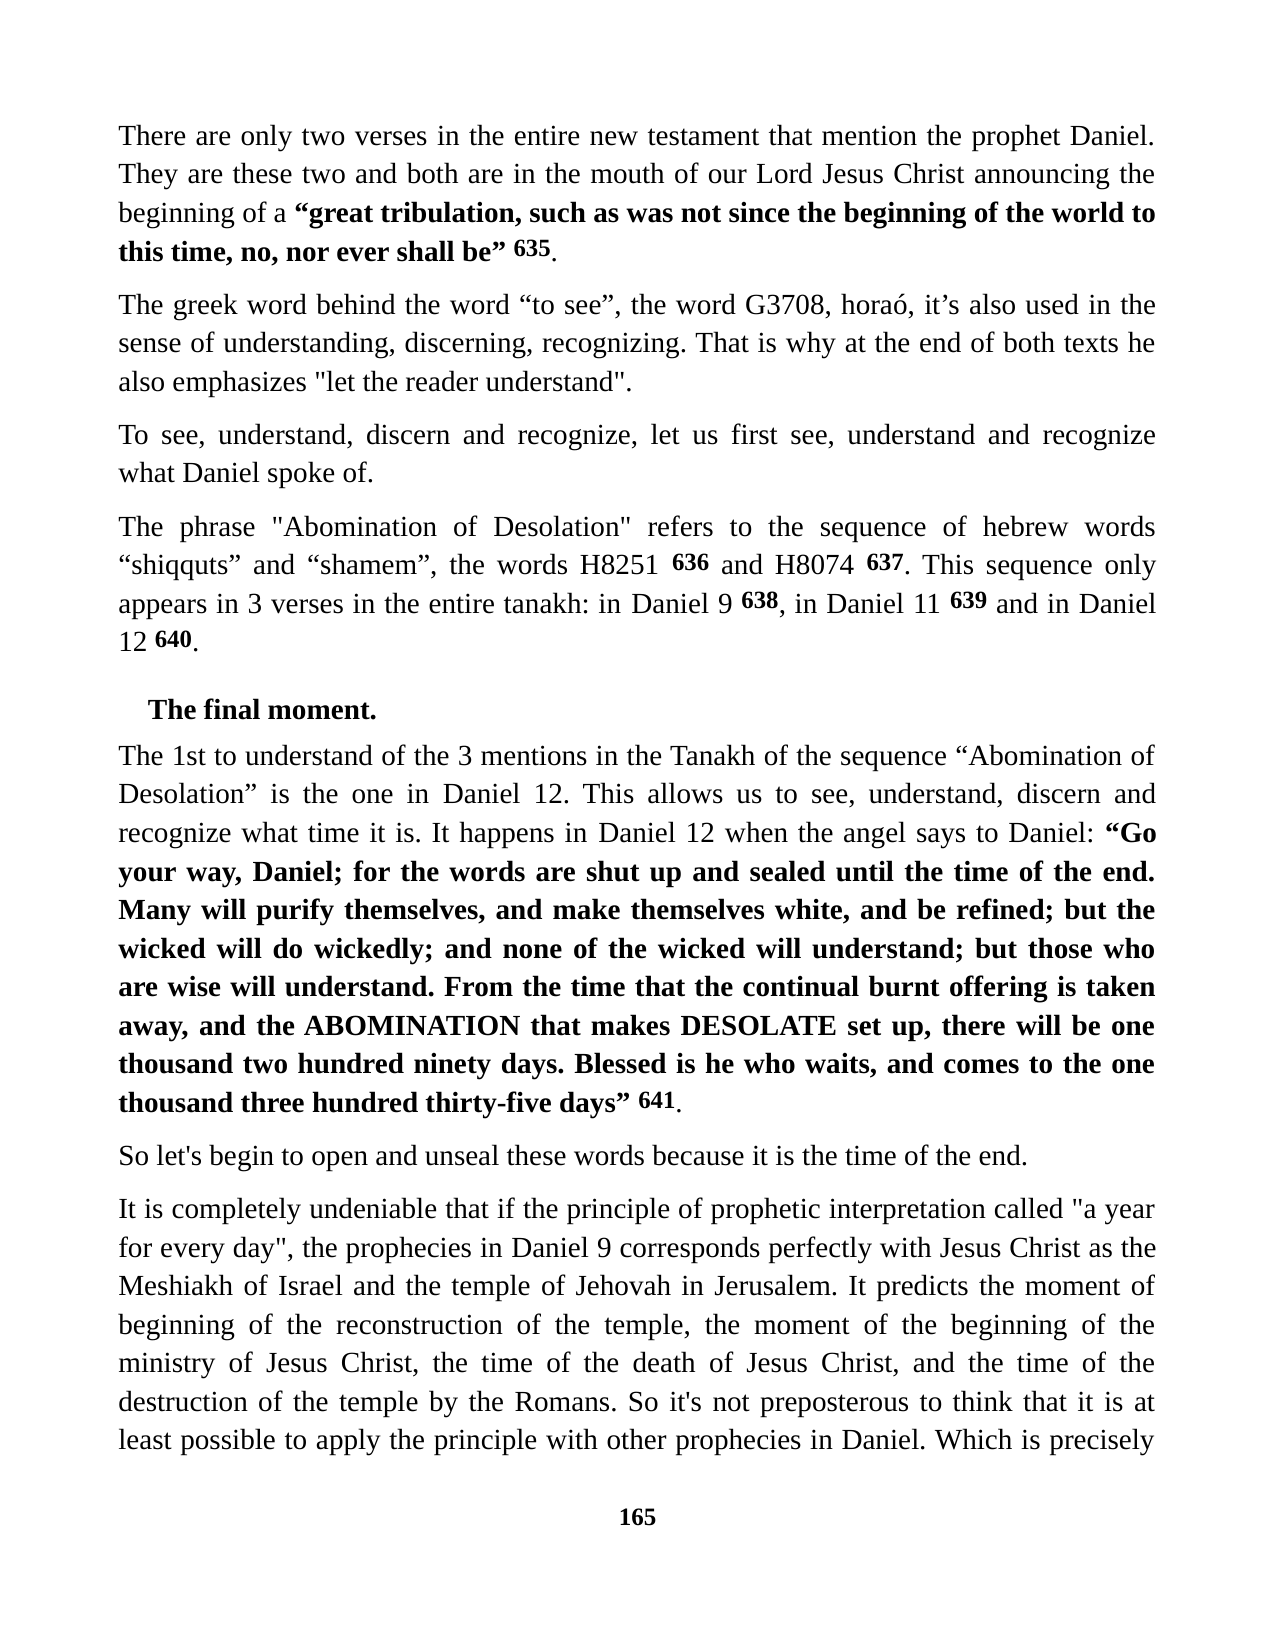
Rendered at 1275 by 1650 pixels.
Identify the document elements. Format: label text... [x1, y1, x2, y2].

text The 1st to understand of the 3 mentions in the Tanakh of the sequence “Abomination of Desolation” is the one in Daniel 12. This allows us to see, understand, discern and recognize what time it is. It happens in Daniel 12 when the angel says to Daniel: “Go your way, Daniel; for the words are shut up and sealed until the time of the end. Many will purify themselves, and make themselves white, and be refined; but the wicked will do wickedly; and none of the wicked will understand; but those who are wise will understand. From the time that the continual burnt offering is taken away, and the ABOMINATION that makes DESOLATE set up, there will be one thousand two hundred ninety days. Blessed is he who waits, and comes to the one thousand three hundred thirty-five days” . [118, 738, 1157, 1118]
text It is completely undeniable that if the principle of prophetic interpretation called "a year for every day", the prophecies in Daniel 9 corresponds perfectly with Jesus Christ as the Meshiakh of Israel and the temple of Jehovah in Jerusalem. It predicts the moment of beginning of the reconstruction of the temple, the moment of the beginning of the ministry of Jesus Christ, the time of the death of Jesus Christ, and the time of the destruction of the temple by the Romans. So it's not preposterous to think that it is at least possible to apply the principle with other prophecies in Daniel. Which is precisely [118, 1191, 1157, 1456]
text The greek word behind the word “to see”, the word G3708, horaó, it’s also used in the sense of understanding, discerning, recognizing. That is why at the end of both texts he also emphasizes "let the reader understand". [118, 287, 1157, 397]
text So let's begin to open and unseal these words because it is the time of the end. [118, 1138, 1157, 1172]
text To see, understand, discern and recognize, let us first see, understand and recognize what Daniel spoke of. [118, 417, 1157, 489]
text The phrase "Abomination of Desolation" refers to the sequence of hebrew words “shiqquts” and “shamem”, the words H8251 and H8074 . This sequence only appears in 3 verses in the entire tanakh: in Daniel 9 , in Daniel 11 and in Daniel 12 . [118, 509, 1157, 658]
subtitle The final moment. [148, 692, 1157, 726]
text There are only two verses in the entire new testament that mention the prophet Daniel. They are these two and both are in the mouth of our Lord Jesus Christ announcing the beginning of a “great tribulation, such as was not since the beginning of the world to this time, no, nor ever shall be” . [118, 118, 1157, 267]
